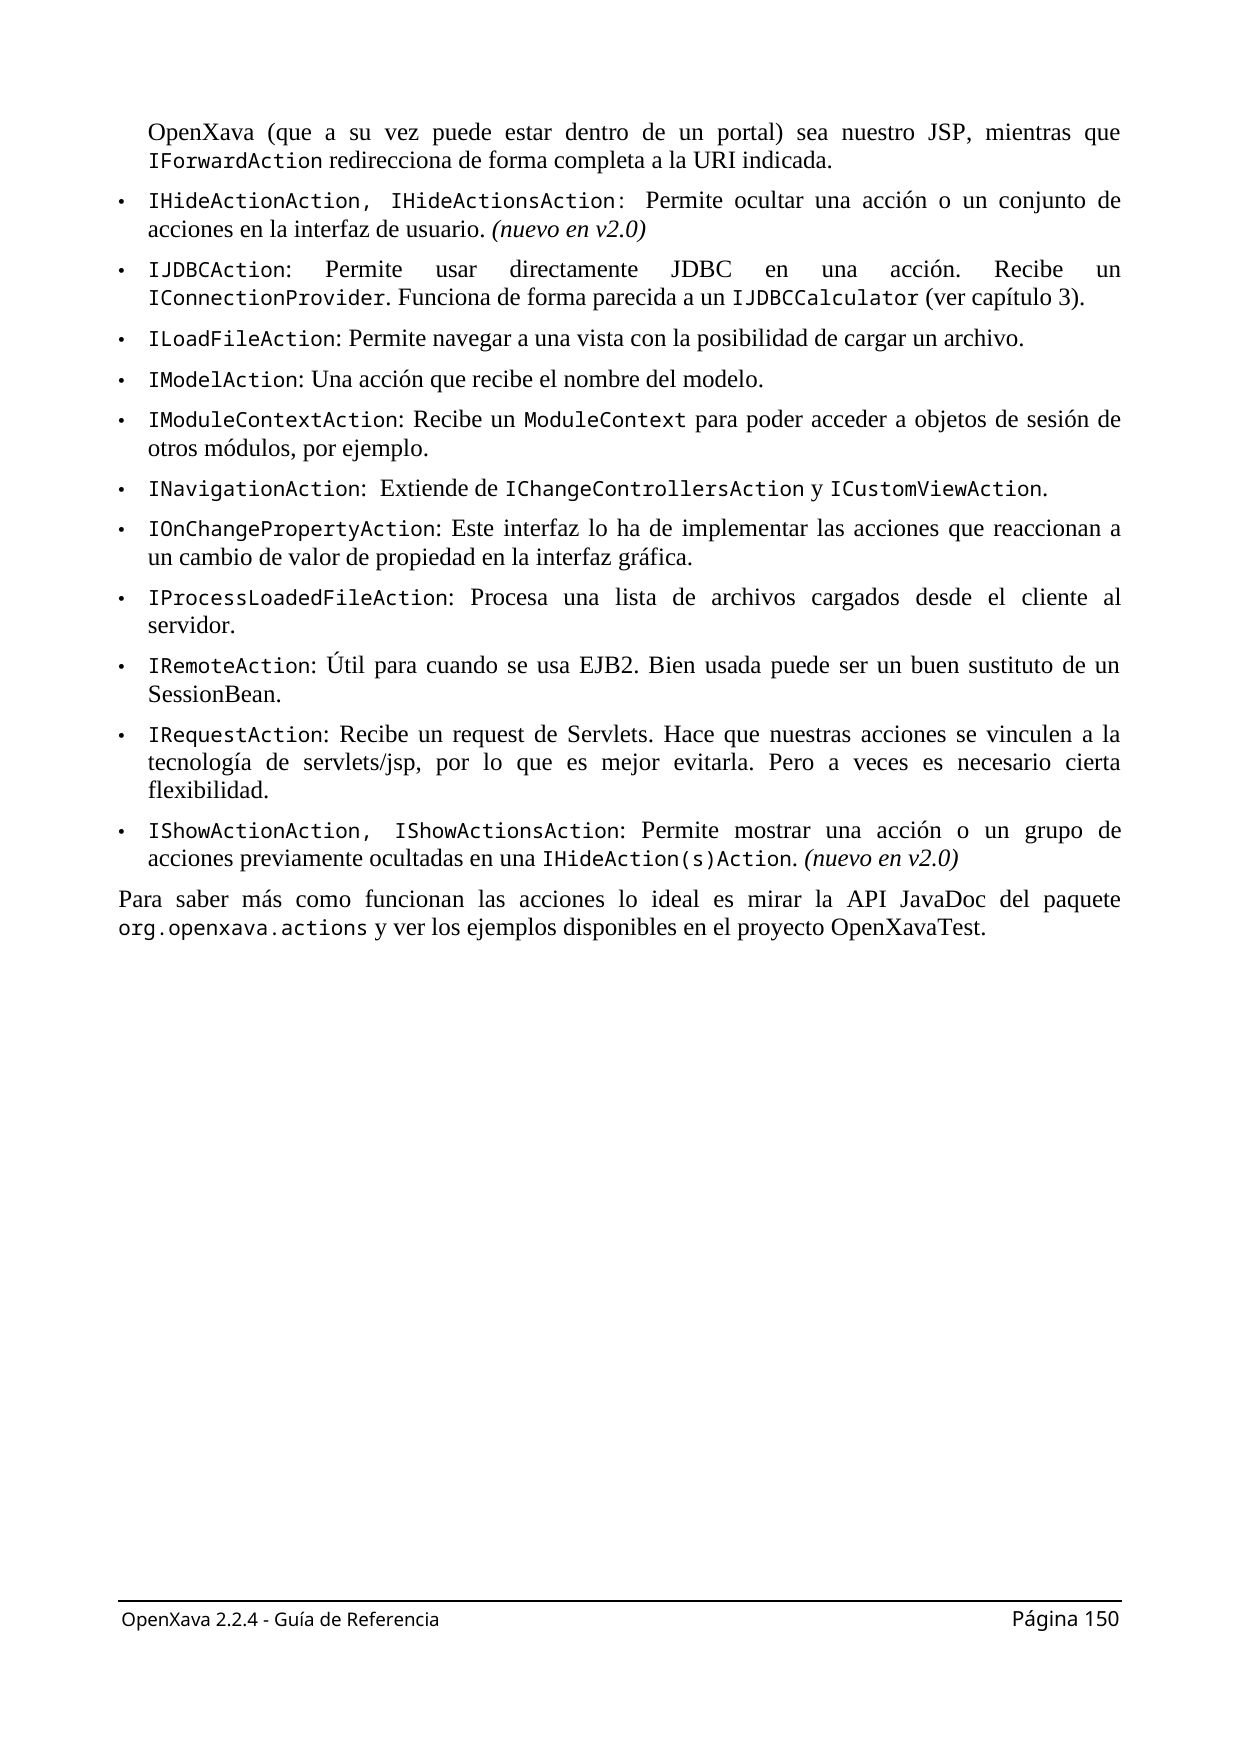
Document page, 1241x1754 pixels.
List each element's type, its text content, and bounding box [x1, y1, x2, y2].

text Para saber más como funcionan las acciones lo ideal es mirar la API JavaDoc del paquete org.openxava.actions y ver los ejemplos disponibles en el proyecto OpenXavaTest. [118, 885, 1122, 941]
list IModelAction: Una acción que recibe el nombre del modelo. [118, 365, 1122, 393]
list INavigationAction: Extiende de IChangeControllersAction y ICustomViewAction. [118, 474, 1122, 502]
list ILoadFileAction: Permite navegar a una vista con la posibilidad de cargar un archivo. [118, 324, 1122, 352]
list IOnChangePropertyAction: Este interfaz lo ha de implementar las acciones que reaccionan a un cambio de valor de propiedad en la interfaz gráfica. [118, 514, 1122, 571]
list IModuleContextAction: Recibe un ModuleContext para poder acceder a objetos de sesión de otros módulos, por ejemplo. [118, 405, 1122, 461]
list IJDBCAction: Permite usar directamente JDBC en una acción. Recibe un IConnectionProvider. Funciona de forma parecida a un IJDBCCalculator (ver capítulo 3). [118, 255, 1122, 311]
list IRemoteAction: Útil para cuando se usa EJB2. Bien usada puede ser un buen sustituto de un SessionBean. [118, 651, 1122, 707]
list IHideActionAction, IHideActionsAction: Permite ocultar una acción o un conjunto de acciones en la interfaz de usuario. (nuevo en v2.0) [118, 187, 1122, 242]
list IProcessLoadedFileAction: Procesa una lista de archivos cargados desde el cliente al servidor. [118, 583, 1122, 639]
list IShowActionAction, IShowActionsAction: Permite mostrar una acción o un grupo de acciones previamente ocultadas en una IHideAction(s)Action. (nuevo en v2.0) [118, 816, 1122, 872]
list OpenXava (que a su vez puede estar dentro de un portal) sea nuestro JSP, mientras que IForwardAction redirecciona de forma completa a la URI indicada. [118, 118, 1122, 174]
list IRequestAction: Recibe un request de Servlets. Hace que nuestras acciones se vinculen a la tecnología de servlets/jsp, por lo que es mejor evitarla. Pero a veces es necesario cierta flexibilidad. [118, 720, 1122, 803]
